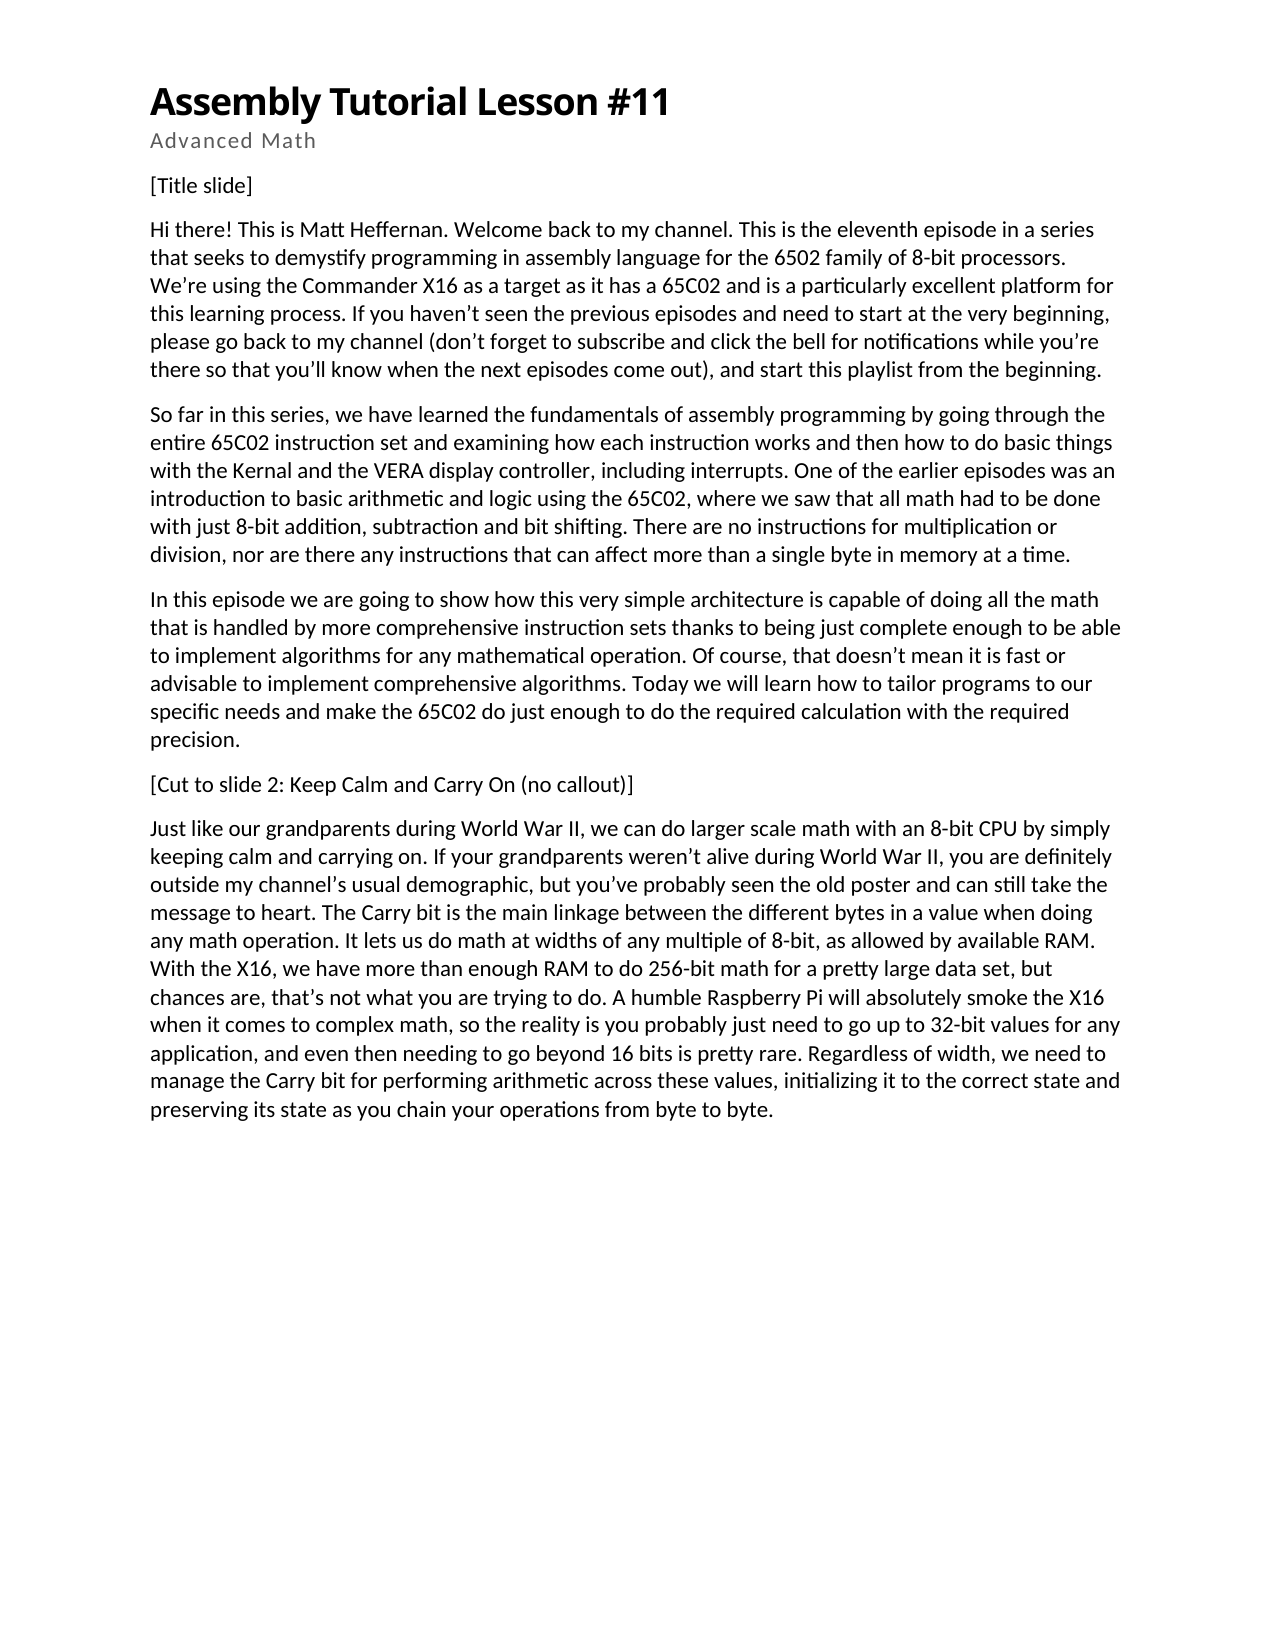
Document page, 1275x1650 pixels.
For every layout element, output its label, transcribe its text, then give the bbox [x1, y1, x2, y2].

title Assembly Tutorial Lesson #11 [150, 75, 1125, 126]
text [Cut to slide 2: Keep Calm and Carry On (no callout)] [150, 770, 1125, 798]
text So far in this series, we have learned the fundamentals of assembly programming by going through the entire 65C02 instruction set and examining how each instruction works and then how to do basic things with the Kernal and the VERA display controller, including interrupts. One of the earlier episodes was an introduction to basic arithmetic and logic using the 65C02, where we saw that all math had to be done with just 8-bit addition, subtraction and bit shifting. There are no instructions for multiplication or division, nor are there any instructions that can affect more than a single byte in memory at a time. [150, 400, 1125, 568]
text Just like our grandparents during World War II, we can do larger scale math with an 8-bit CPU by simply keeping calm and carrying on. If your grandparents weren’t alive during World War II, you are definitely outside my channel’s usual demographic, but you’ve probably seen the old poster and can still take the message to heart. The Carry bit is the main linkage between the different bytes in a value when doing any math operation. It lets us do math at widths of any multiple of 8-bit, as allowed by available RAM. With the X16, we have more than enough RAM to do 256-bit math for a pretty large data set, but chances are, that’s not what you are trying to do. A humble Raspberry Pi will absolutely smoke the X16 when it comes to complex math, so the reality is you probably just need to go up to 32-bit values for any application, and even then needing to go beyond 16 bits is pretty rare. Regardless of width, we need to manage the Carry bit for performing arithmetic across these values, initializing it to the correct state and preserving its state as you chain your operations from byte to byte. [150, 814, 1125, 1123]
text [Title slide] [150, 171, 1125, 199]
text In this episode we are going to show how this very simple architecture is capable of doing all the math that is handled by more comprehensive instruction sets thanks to being just complete enough to be able to implement algorithms for any mathematical operation. Of course, that doesn’t mean it is fast or advisable to implement comprehensive algorithms. Today we will learn how to tailor programs to our specific needs and make the 65C02 do just enough to do the required calculation with the required precision. [150, 585, 1125, 753]
subtitle Advanced Math [150, 126, 1125, 154]
text Hi there! This is Matt Heffernan. Welcome back to my channel. This is the eleventh episode in a series that seeks to demystify programming in assembly language for the 6502 family of 8-bit processors. We’re using the Commander X16 as a target as it has a 65C02 and is a particularly excellent platform for this learning process. If you haven’t seen the previous episodes and need to start at the very beginning, please go back to my channel (don’t forget to subscribe and click the bell for notifications while you’re there so that you’ll know when the next episodes come out), and start this playlist from the beginning. [150, 215, 1125, 383]
